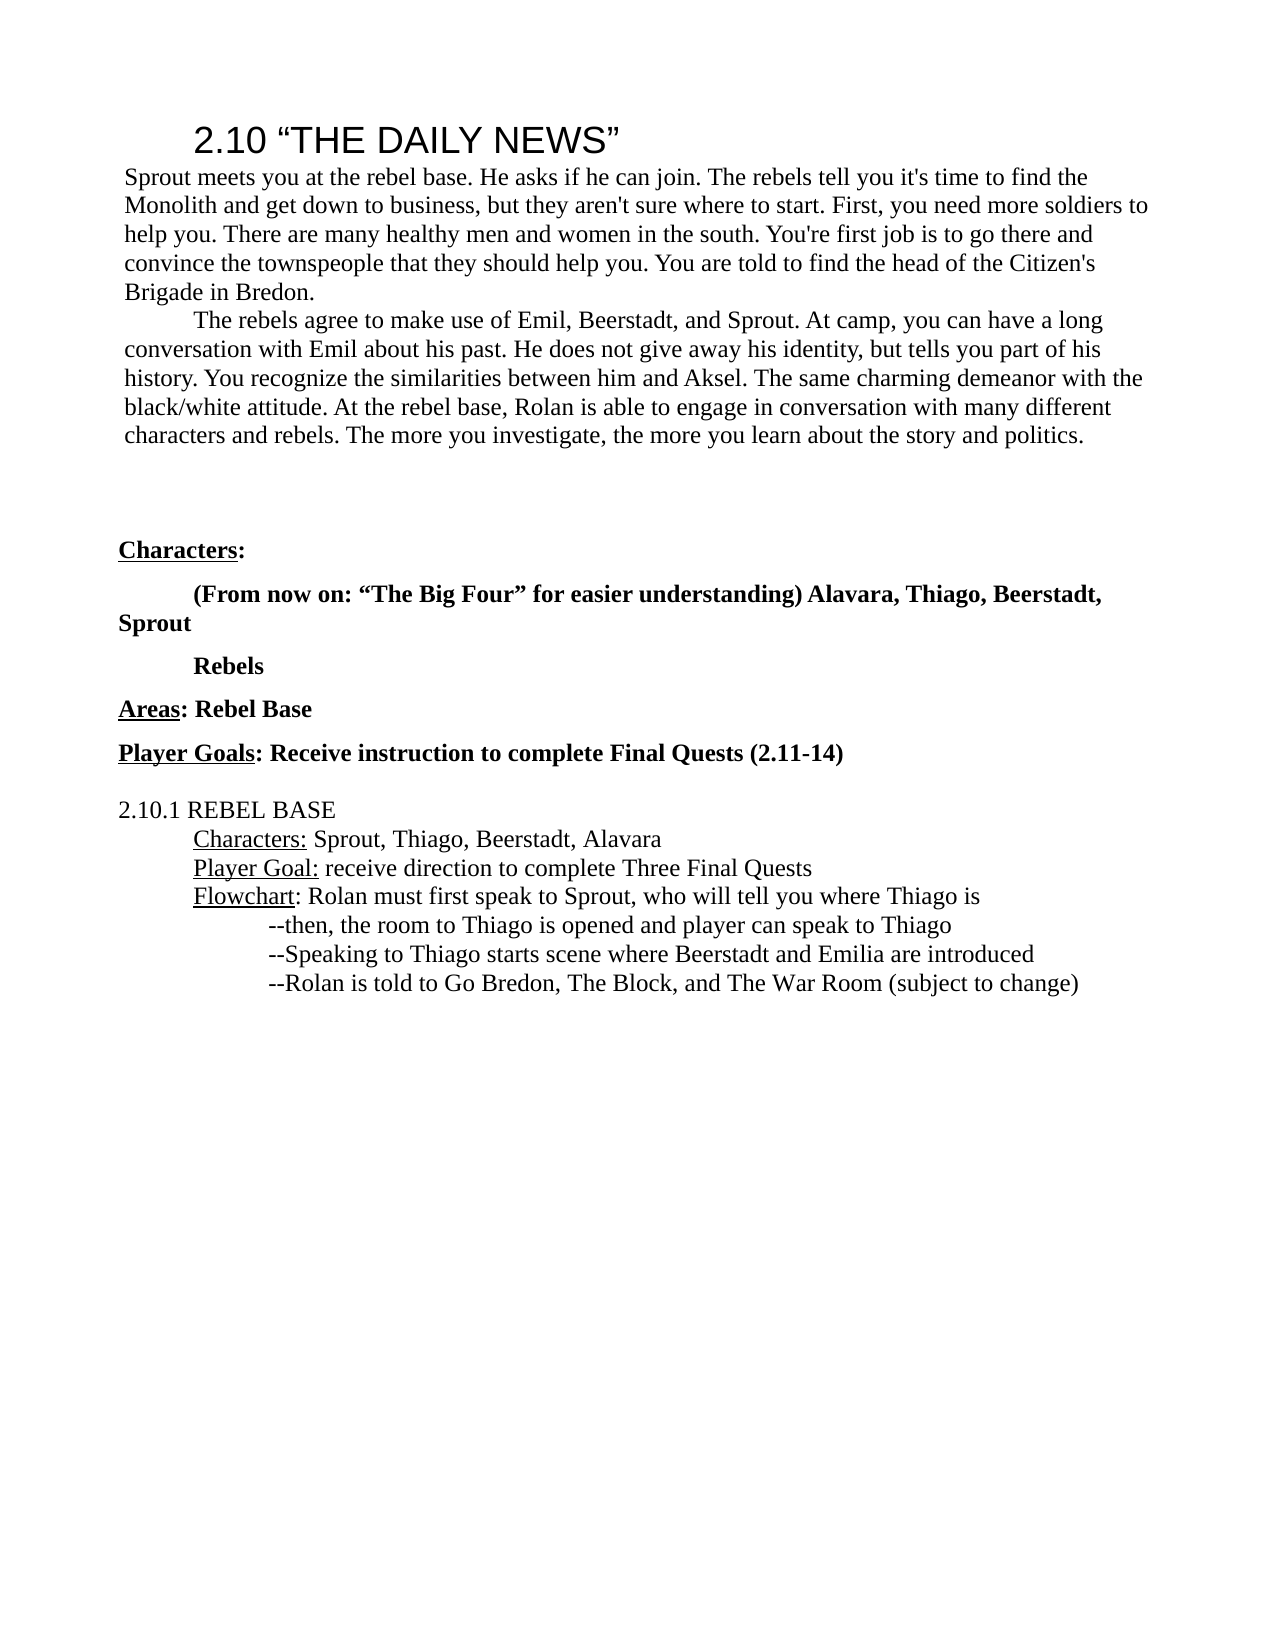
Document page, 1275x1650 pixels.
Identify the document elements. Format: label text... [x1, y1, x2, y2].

text Rebels [118, 651, 1157, 680]
text 2.10.1 REBEL BASE [118, 795, 1157, 824]
text Areas: Rebel Base [118, 694, 1157, 723]
text Player Goals: Receive instruction to complete Final Quests (2.11-14) [118, 738, 1157, 766]
text --Rolan is told to Go Bredon, The Block, and The War Room (subject to change) [118, 968, 1157, 996]
text Characters: [118, 536, 1157, 564]
text Sprout meets you at the rebel base. He asks if he can join. The rebels tell you it's time to find the Monolith and get down to business, but they aren't sure where to start. First, you need more soldiers to help you. There are many healthy men and women in the south. You're first job is to go there and convince the townspeople that they should help you. You are told to find the head of the Citizen's Brigade in Bredon. [124, 162, 1157, 306]
text --Speaking to Thiago starts scene where Beerstadt and Emilia are introduced [118, 939, 1157, 968]
text Flowchart: Rolan must first speak to Sprout, who will tell you where Thiago is [118, 881, 1157, 910]
text Player Goal: receive direction to complete Three Final Quests [118, 853, 1157, 881]
subtitle 2.10 “THE DAILY NEWS” [193, 118, 1157, 162]
text The rebels agree to make use of Emil, Beerstadt, and Sprout. At camp, you can have a long conversation with Emil about his past. He does not give away his identity, but tells you part of his history. You recognize the similarities between him and Aksel. The same charming demeanor with the black/white attitude. At the rebel base, Rolan is able to engage in conversation with many different characters and rebels. The more you investigate, the more you learn about the story and politics. [124, 306, 1157, 449]
text Characters: Sprout, Thiago, Beerstadt, Alavara [118, 824, 1157, 853]
text --then, the room to Thiago is opened and player can speak to Thiago [118, 910, 1157, 939]
text (From now on: “The Big Four” for easier understanding) Alavara, Thiago, Beerstadt, Sprout [118, 579, 1157, 636]
